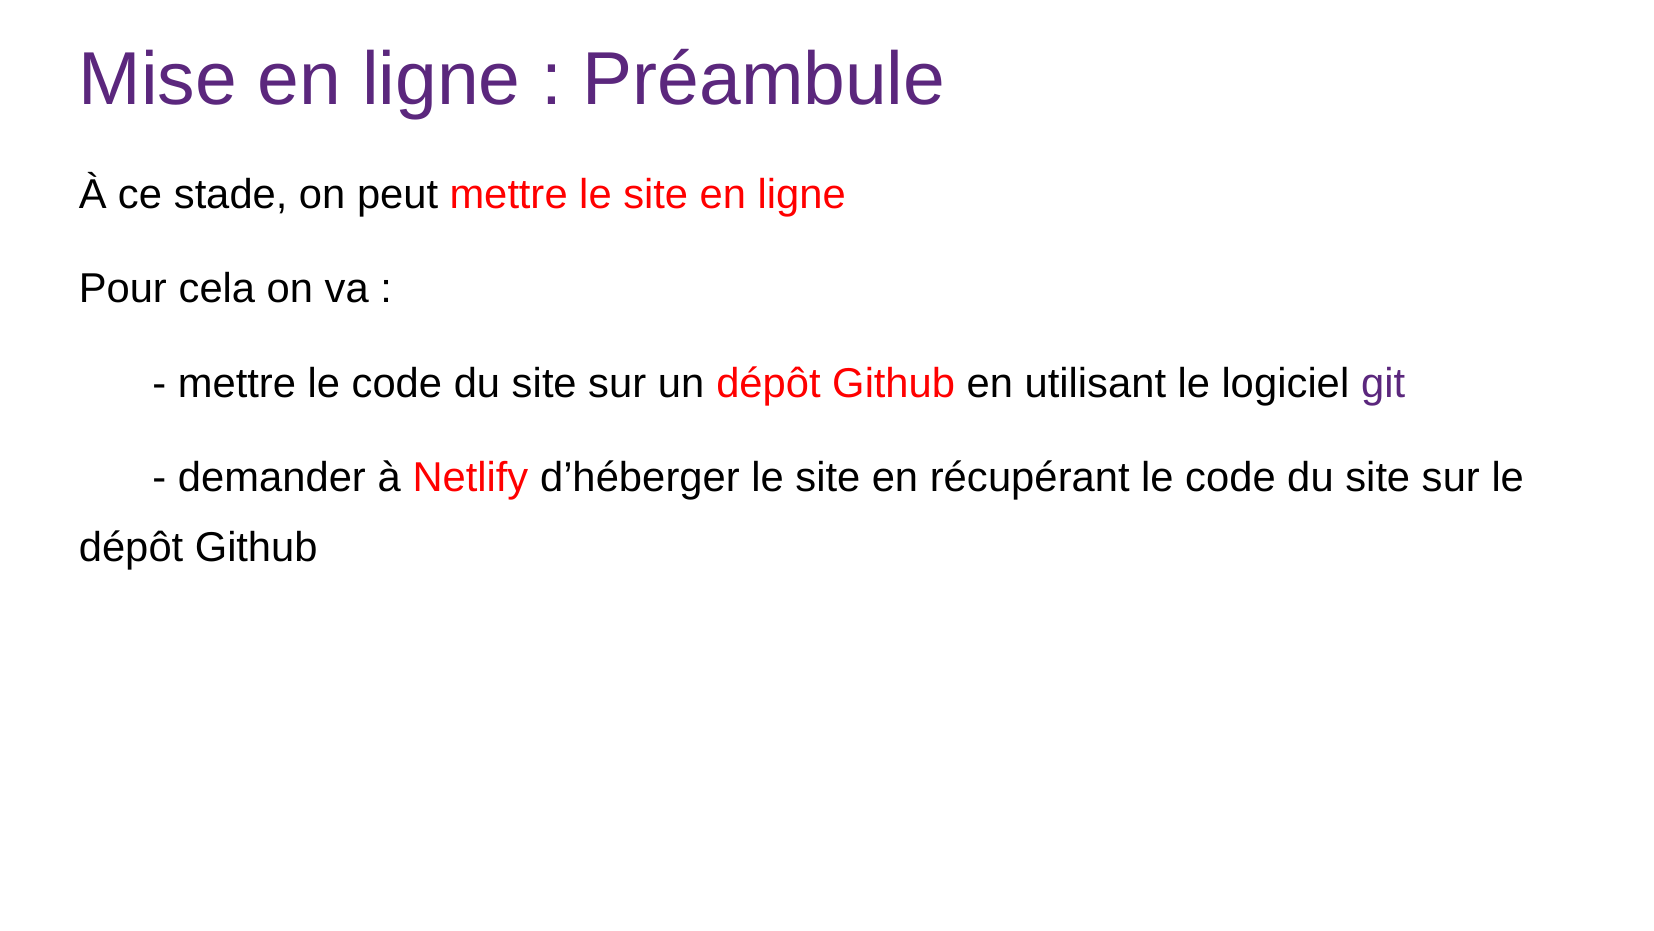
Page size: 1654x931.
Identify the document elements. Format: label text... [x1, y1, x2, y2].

text_box À ce stade, on peut mettre le site en ligne Pour cela on va : - mettre le code du site sur un dépôt Github en utilisant le logiciel git - demander à Netlify d’héberger le site en récupérant le code du site sur le dépôt Github [78, 147, 1595, 857]
title Mise en ligne : Préambule [78, 36, 1556, 147]
